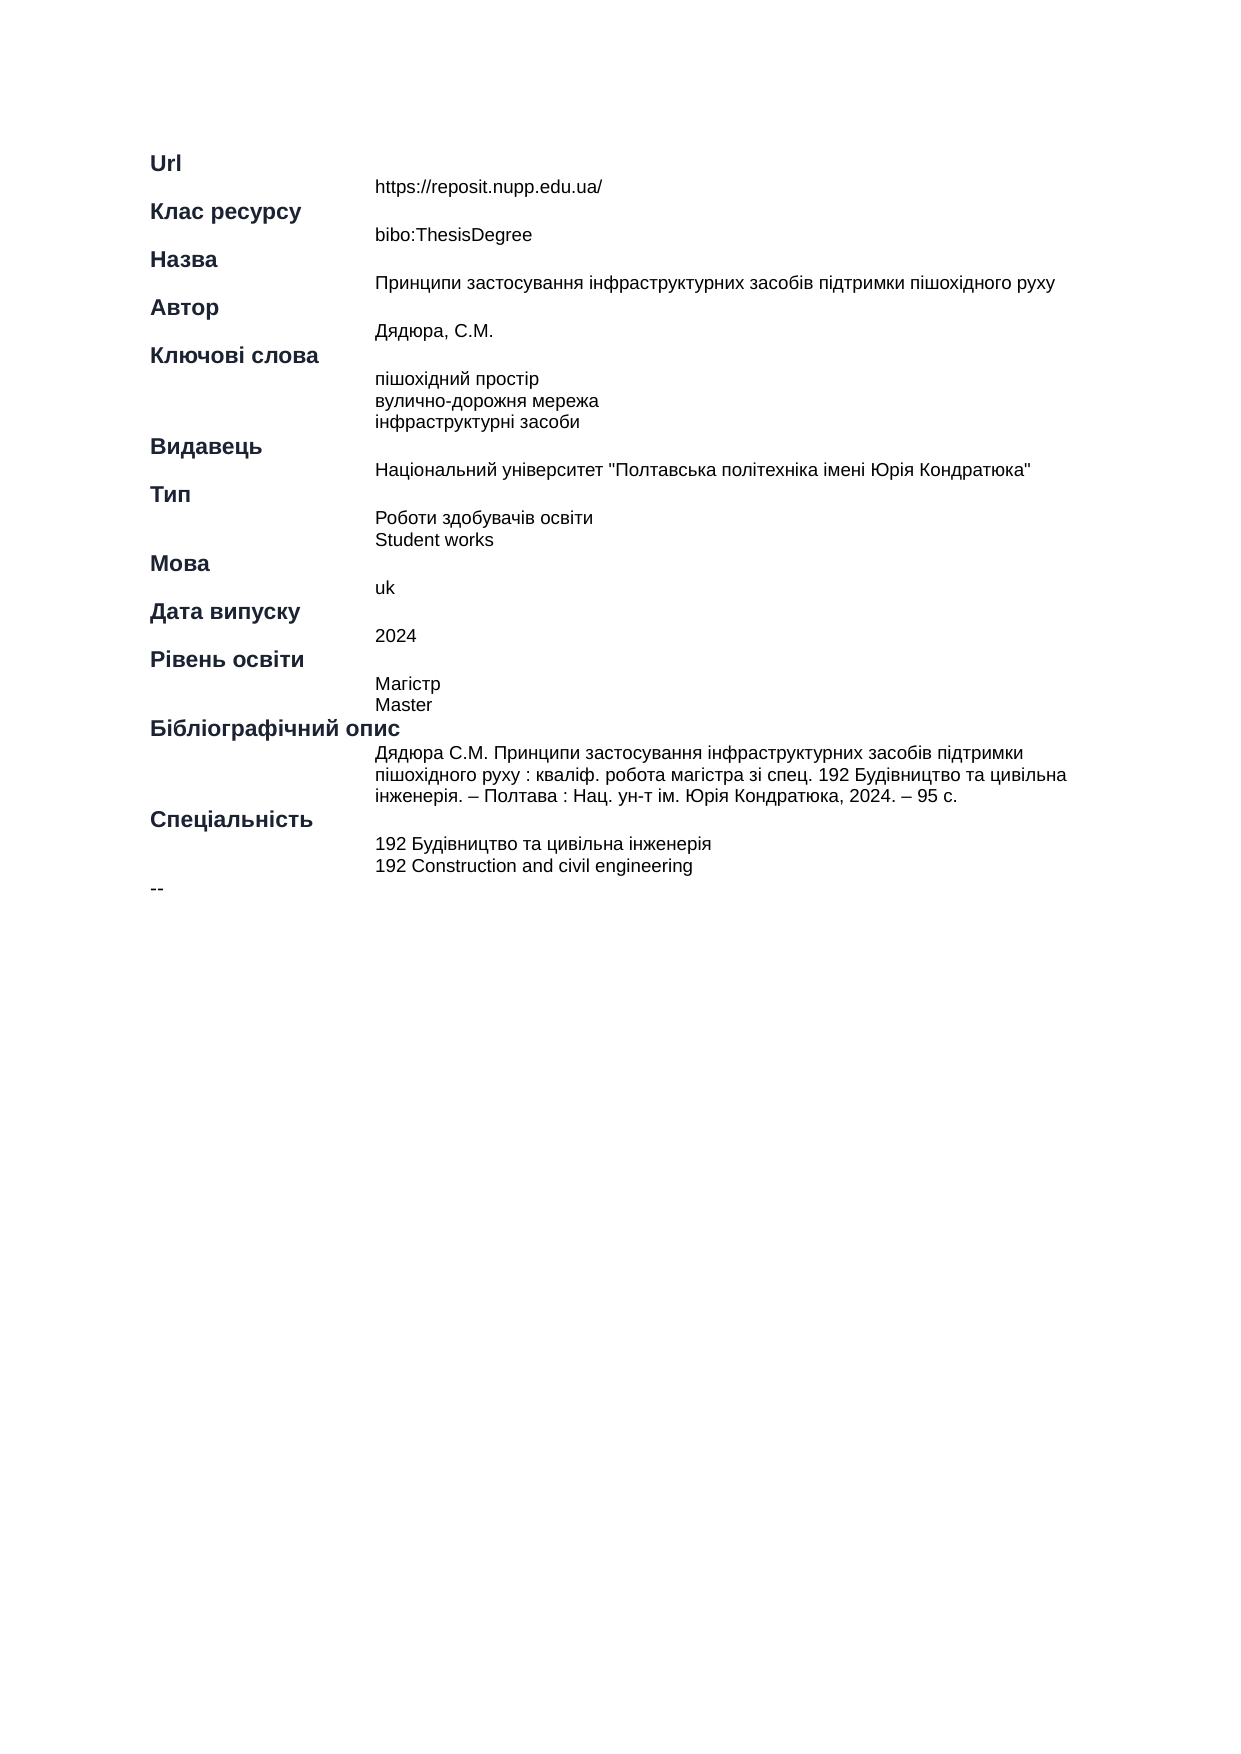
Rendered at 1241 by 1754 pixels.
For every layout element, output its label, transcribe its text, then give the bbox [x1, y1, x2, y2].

text 192 Будівництво та цивільна інженерія [375, 833, 1090, 854]
text 192 Construction and civil engineering [375, 854, 1090, 876]
text Рівень освіти [150, 646, 1090, 672]
text Student works [375, 528, 1090, 550]
text пішохідний простір [375, 368, 1090, 389]
text Master [375, 694, 1090, 715]
text Спеціальність [150, 806, 1090, 833]
text Принципи застосування інфраструктурних засобів підтримки пішохідного руху [375, 272, 1090, 294]
text Url [150, 150, 1090, 176]
text Тип [150, 481, 1090, 507]
text Автор [150, 294, 1090, 320]
text Дядюра, С.М. [375, 320, 1090, 342]
text Назва [150, 246, 1090, 272]
text https://reposit.nupp.edu.ua/ [375, 176, 1090, 198]
text Бібліографічний опис [150, 715, 1090, 742]
text Дядюра С.М. Принципи застосування інфраструктурних засобів підтримки пішохідного руху : кваліф. робота магістра зі спец. 192 Будівництво та цивільна інженерія. – Полтава : Нац. ун-т ім. Юрія Кондратюка, 2024. – 95 с. [375, 742, 1090, 806]
text Дата випуску [150, 598, 1090, 624]
text інфраструктурні засоби [375, 411, 1090, 433]
text Ключові слова [150, 342, 1090, 368]
text Роботи здобувачів освіти [375, 507, 1090, 528]
text Національний університет "Полтавська політехніка імені Юрія Кондратюка" [375, 459, 1090, 481]
text 2024 [375, 624, 1090, 646]
text -- [150, 876, 1090, 900]
text Магістр [375, 672, 1090, 694]
text uk [375, 576, 1090, 598]
text Клас ресурсу [150, 198, 1090, 224]
text Видавець [150, 433, 1090, 459]
text вулично-дорожня мережа [375, 389, 1090, 411]
text bibo:ThesisDegree [375, 224, 1090, 246]
text Мова [150, 550, 1090, 576]
